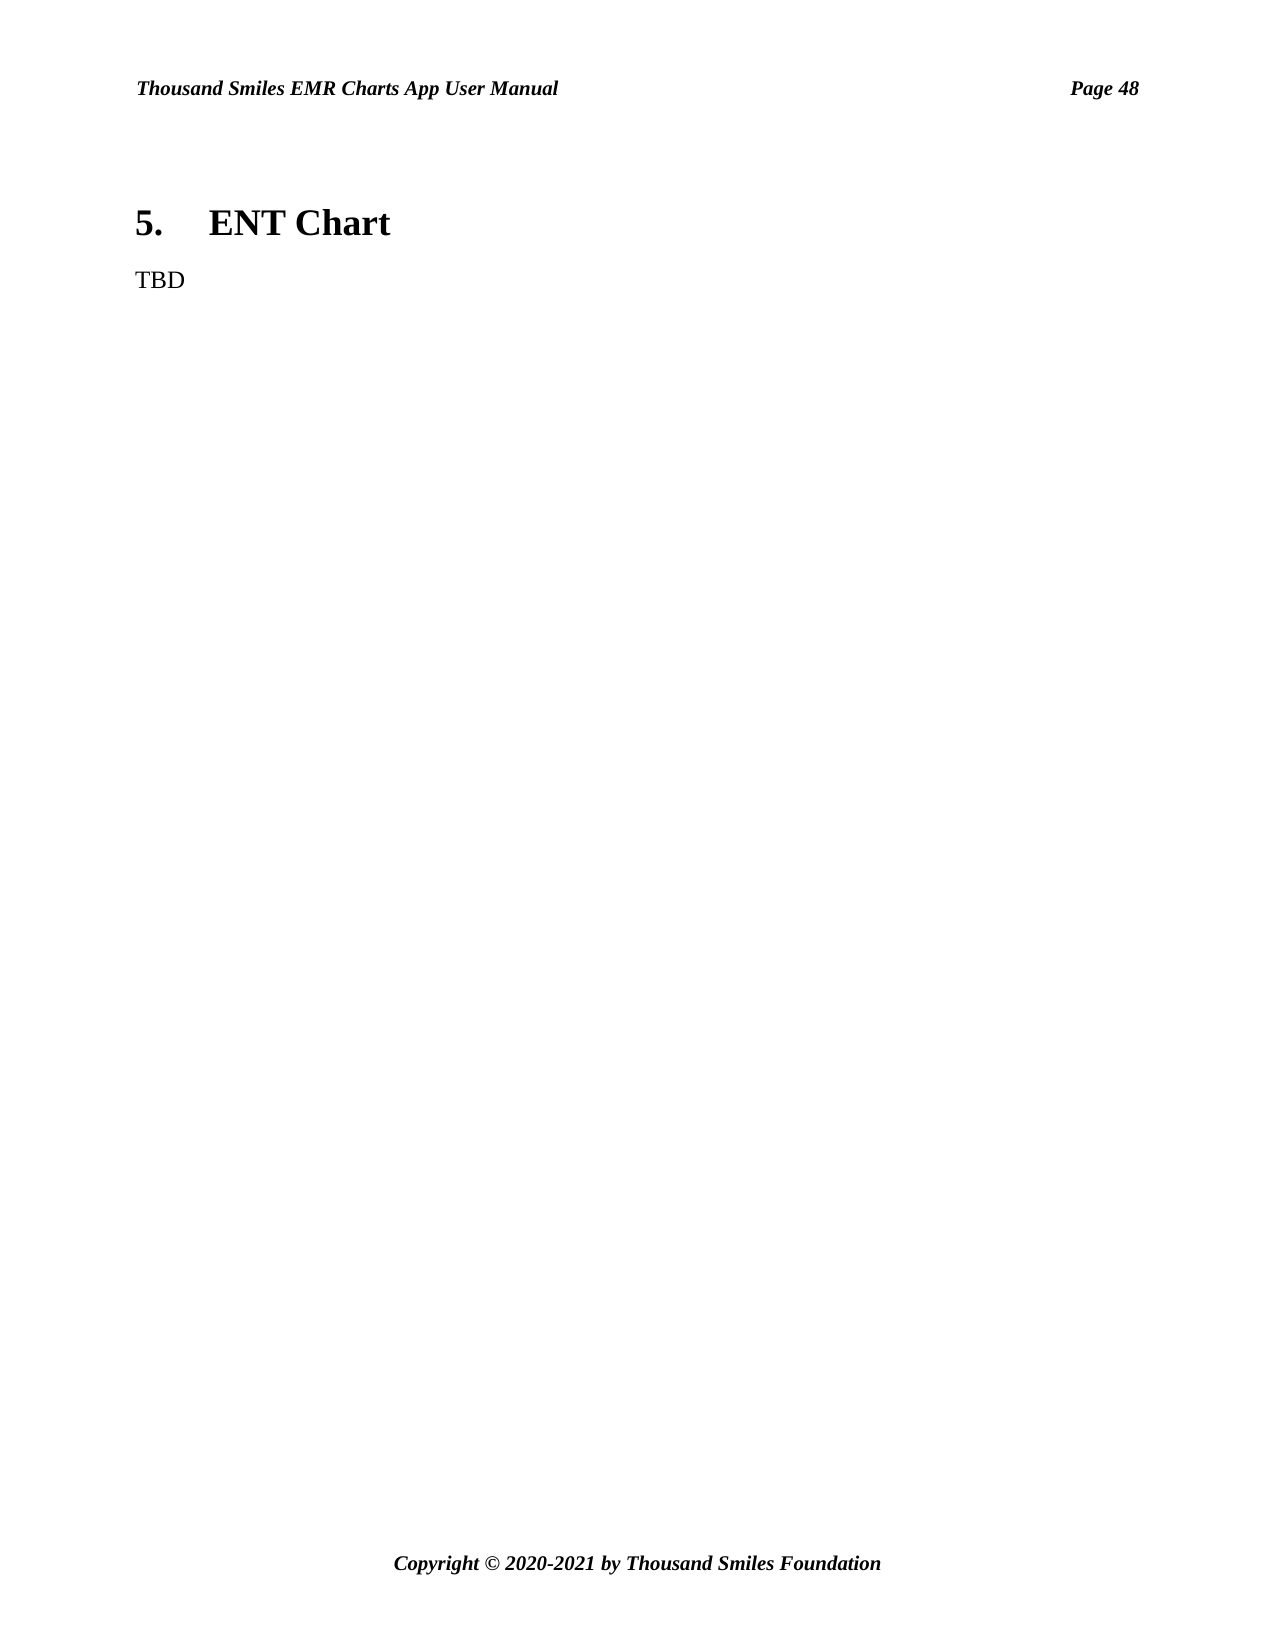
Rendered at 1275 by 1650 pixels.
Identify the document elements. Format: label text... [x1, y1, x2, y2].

subtitle ENT Chart [135, 200, 1140, 243]
text TBD [135, 268, 1140, 293]
